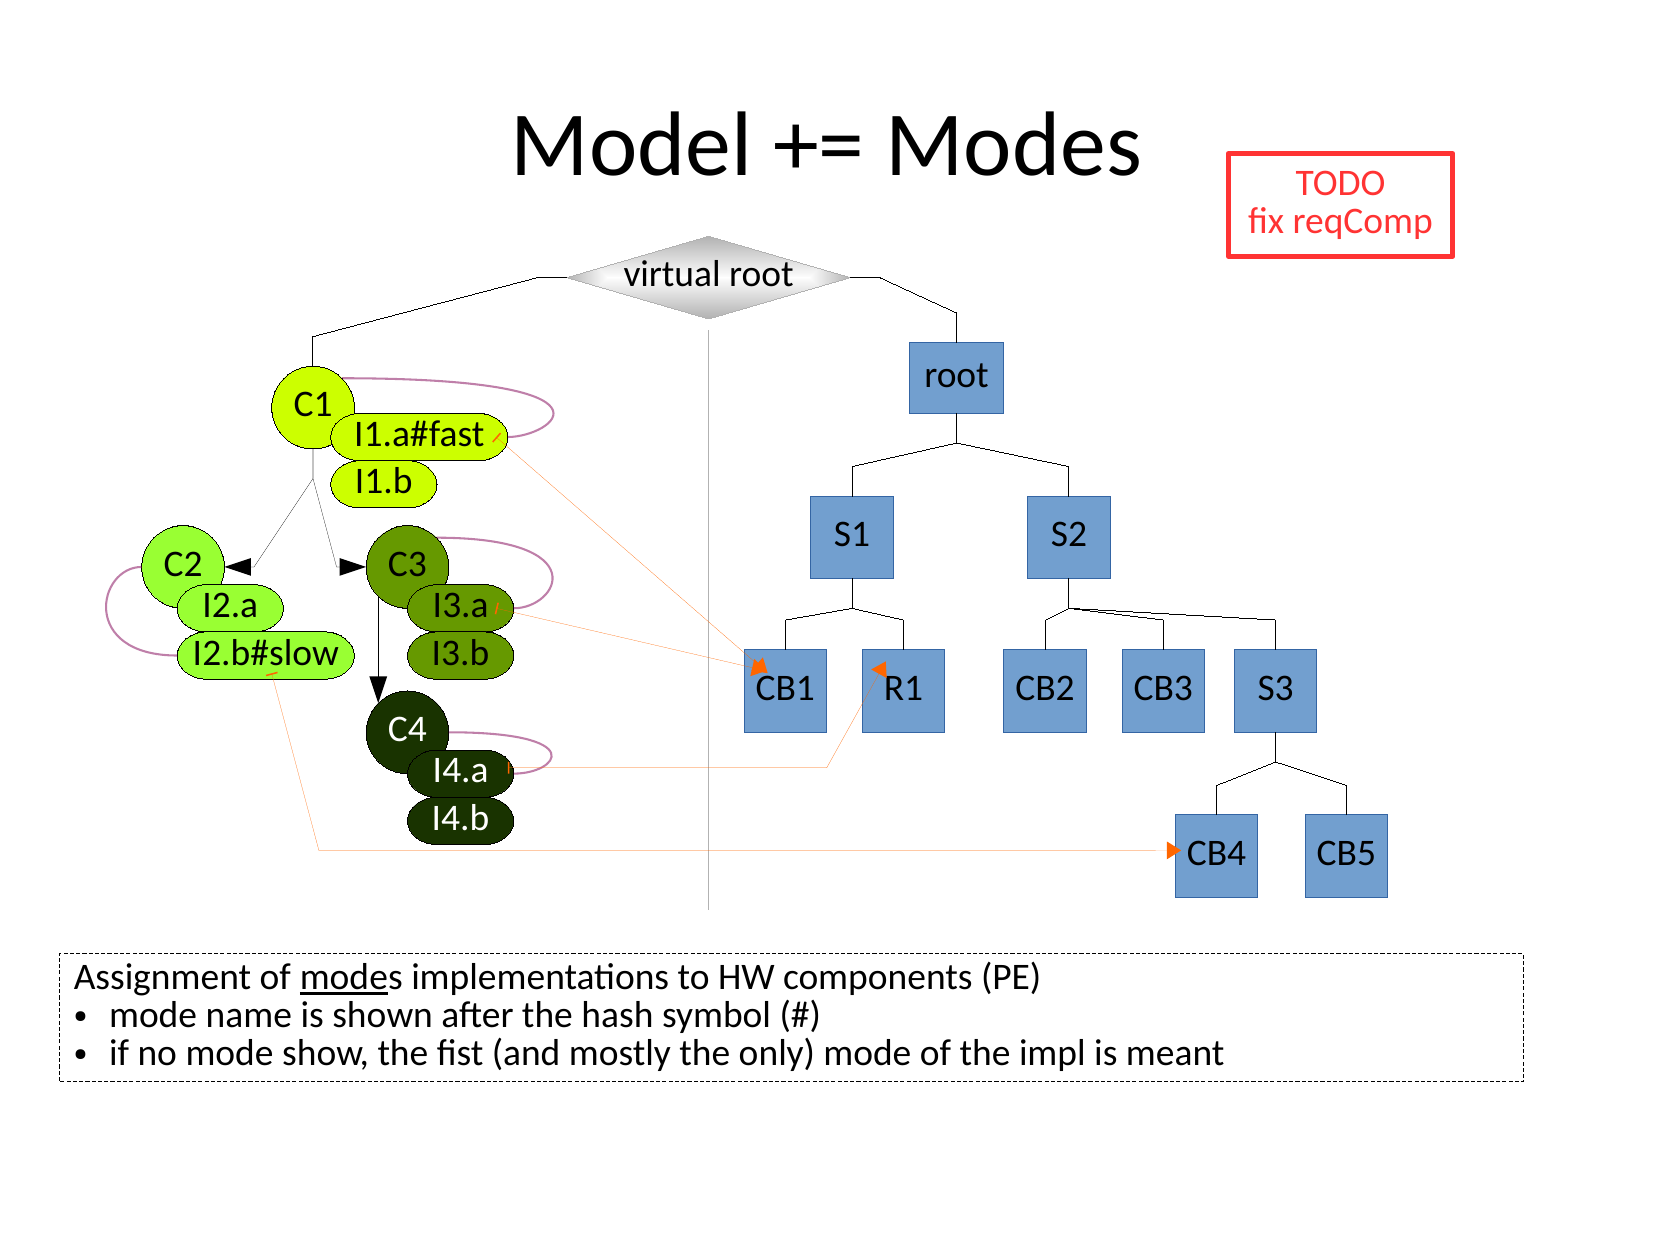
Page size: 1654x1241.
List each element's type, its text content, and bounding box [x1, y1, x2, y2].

text_box I1.b [330, 460, 438, 508]
text_box I3.b [407, 631, 514, 680]
text_box C3 [366, 525, 449, 609]
text_box I4.a [407, 750, 514, 797]
text_box S3 [1234, 649, 1317, 733]
text_box C4 [366, 690, 449, 774]
text_box CB5 [1305, 814, 1388, 898]
text_box Assignment of modes implementations to HW components (PE) mode name is shown after the hash symbol (#) if no mode show, the fist (and mostly the only) mode of the impl is meant [59, 953, 1524, 1082]
text_box C2 [141, 525, 225, 608]
text_box CB4 [1175, 814, 1258, 898]
text_box CB1 [744, 649, 827, 733]
text_box R1 [862, 649, 945, 733]
text_box S2 [1027, 496, 1111, 579]
text_box virtual root [567, 257, 850, 319]
text_box I2.a [177, 584, 284, 632]
text_box CB2 [1003, 649, 1087, 733]
text_box CB1 [744, 654, 753, 667]
text_box I3.a [407, 584, 514, 632]
text_box CB3 [1122, 649, 1205, 733]
text_box I1.a#fast [330, 413, 508, 461]
text_box C1 [271, 366, 355, 449]
text_box TODO fix reqComp [1228, 153, 1453, 257]
title Model += Modes [82, 49, 1571, 257]
text_box S1 [810, 496, 894, 579]
text_box root [909, 342, 1004, 414]
text_box I4.b [407, 797, 514, 845]
text_box R1 [889, 679, 897, 688]
text_box I2.b#slow [177, 631, 355, 680]
